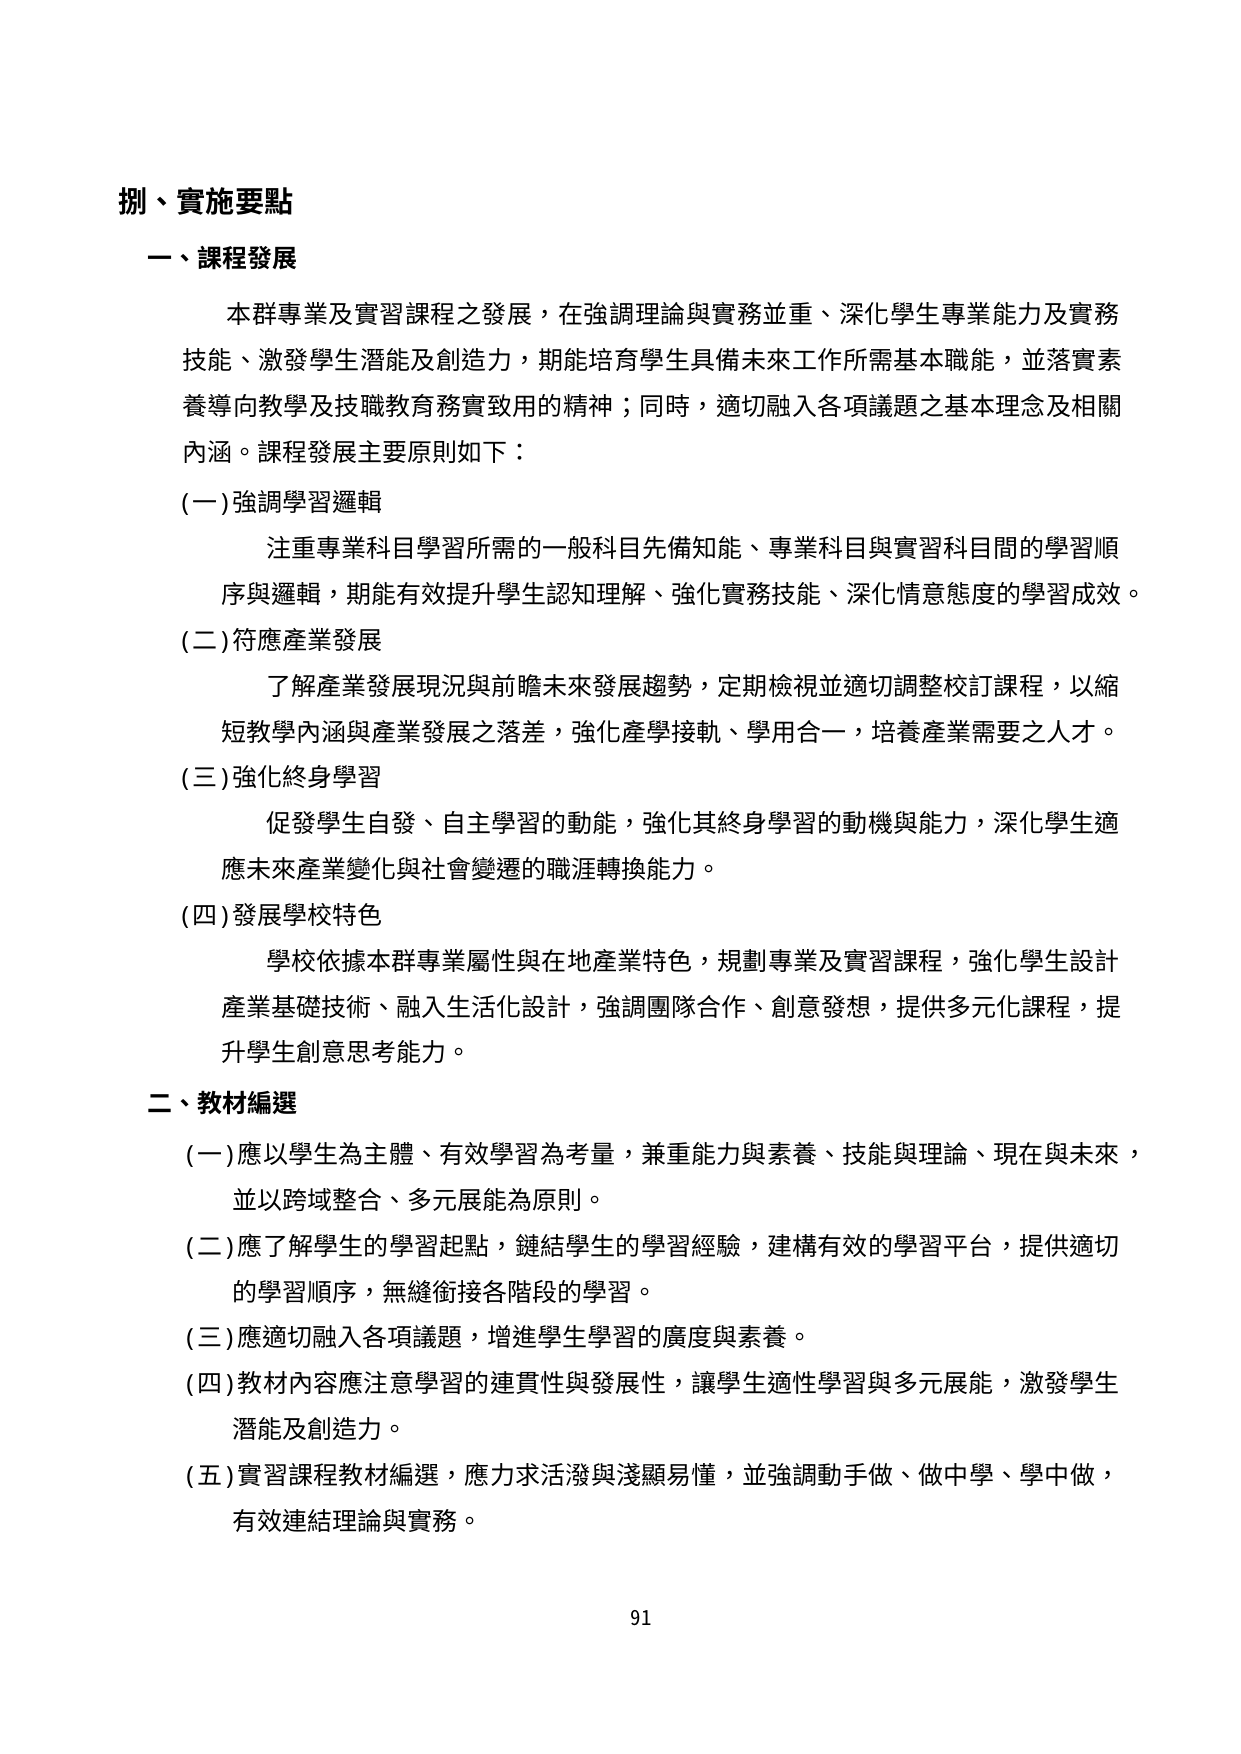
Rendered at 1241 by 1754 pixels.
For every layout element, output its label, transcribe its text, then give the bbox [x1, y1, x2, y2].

text 了解產業發展現況與前瞻未來發展趨勢，定期檢視並適切調整校訂課程，以縮短教學內涵與產業發展之落差，強化產學接軌、學用合一，培養產業需要之人才。 [222, 658, 1122, 750]
text (一)強調學習邏輯 [177, 475, 1122, 521]
text 促發學生自發、自主學習的動能，強化其終身學習的動機與能力，深化學生適應未來產業變化與社會變遷的職涯轉換能力。 [222, 796, 1122, 888]
text (三)強化終身學習 [177, 750, 1122, 796]
text (四)發展學校特色 [177, 888, 1122, 933]
text (二)應了解學生的學習起點，鏈結學生的學習經驗，建構有效的學習平台，提供適切的學習順序，無縫銜接各階段的學習。 [182, 1218, 1122, 1310]
text 二、教材編選 [118, 1076, 1122, 1122]
text (一)應以學生為主體、有效學習為考量，兼重能力與素養、技能與理論、現在與未來，並以跨域整合、多元展能為原則。 [182, 1127, 1122, 1218]
text 一、課程發展 [118, 231, 1122, 277]
text 捌、實施要點 [118, 177, 1122, 221]
text (二)符應產業發展 [177, 613, 1122, 658]
text 學校依據本群專業屬性與在地產業特色，規劃專業及實習課程，強化學生設計產業基礎技術、融入生活化設計，強調團隊合作、創意發想，提供多元化課程，提升學生創意思考能力。 [222, 933, 1122, 1071]
text 本群專業及實習課程之發展，在強調理論與實務並重、深化學生專業能力及實務技能、激發學生潛能及創造力，期能培育學生具備未來工作所需基本職能，並落實素養導向教學及技職教育務實致用的精神；同時，適切融入各項議題之基本理念及相關內涵。課程發展主要原則如下： [182, 287, 1122, 470]
text (五)實習課程教材編選，應力求活潑與淺顯易懂，並強調動手做、做中學、學中做，有效連結理論與實務。 [182, 1448, 1122, 1539]
text 注重專業科目學習所需的一般科目先備知能、專業科目與實習科目間的學習順序與邏輯，期能有效提升學生認知理解、強化實務技能、深化情意態度的學習成效。 [222, 521, 1122, 613]
text (三)應適切融入各項議題，增進學生學習的廣度與素養。 [182, 1310, 1122, 1356]
text (四)教材內容應注意學習的連貫性與發展性，讓學生適性學習與多元展能，激發學生潛能及創造力。 [182, 1356, 1122, 1448]
